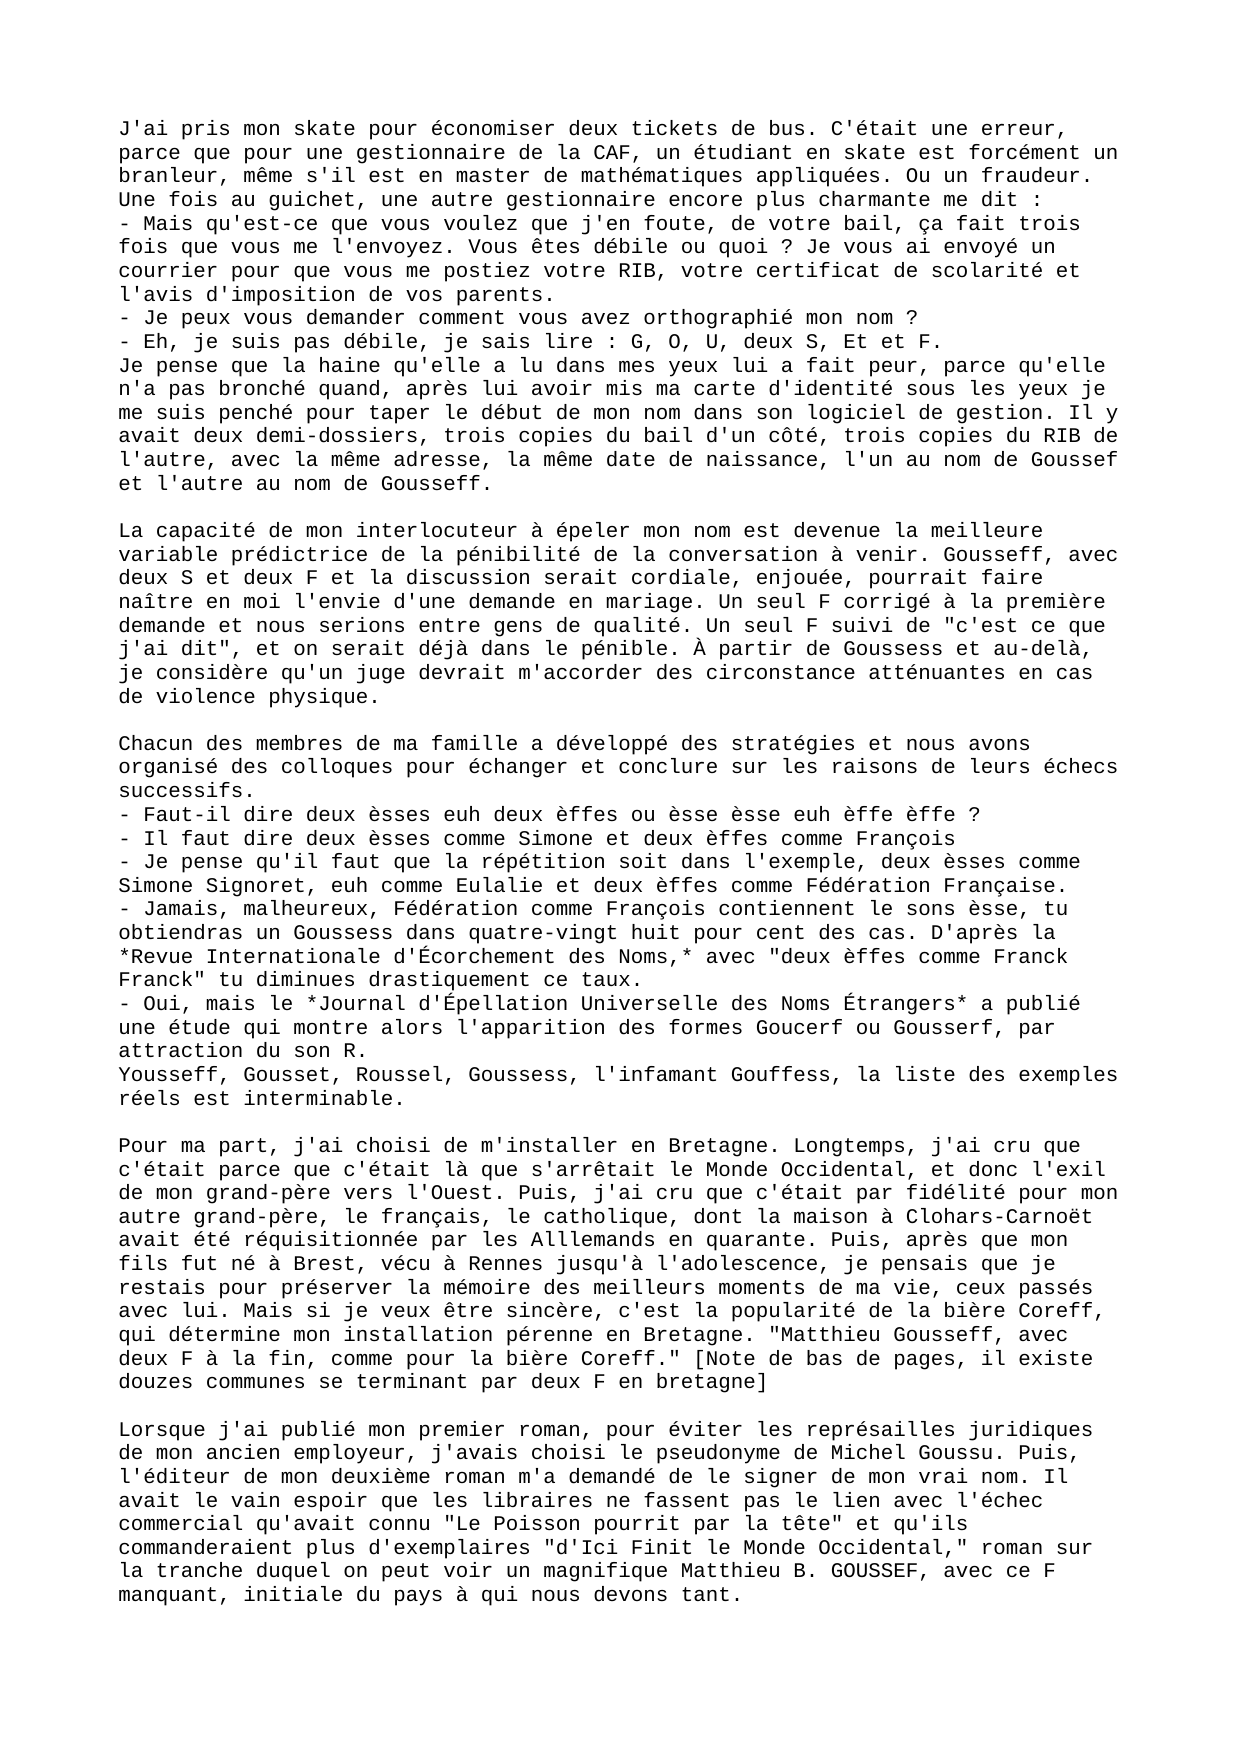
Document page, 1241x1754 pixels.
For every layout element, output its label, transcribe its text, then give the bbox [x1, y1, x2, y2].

text Pour ma part, j'ai choisi de m'installer en Bretagne. Longtemps, j'ai cru que c'était parce que c'était là que s'arrêtait le Monde Occidental, et donc l'exil de mon grand-père vers l'Ouest. Puis, j'ai cru que c'était par fidélité pour mon autre grand-père, le français, le catholique, dont la maison à Clohars-Carnoët avait été réquisitionnée par les Alllemands en quarante. Puis, après que mon fils fut né à Brest, vécu à Rennes jusqu'à l'adolescence, je pensais que je restais pour préserver la mémoire des meilleurs moments de ma vie, ceux passés avec lui. Mais si je veux être sincère, c'est la popularité de la bière Coreff, qui détermine mon installation pérenne en Bretagne. "Matthieu Gousseff, avec deux F à la fin, comme pour la bière Coreff." [Note de bas de pages, il existe douzes communes se terminant par deux F en bretagne] [118, 1135, 1122, 1395]
text - Je pense qu'il faut que la répétition soit dans l'exemple, deux èsses comme Simone Signoret, euh comme Eulalie et deux èffes comme Fédération Française. [118, 851, 1122, 898]
text - Il faut dire deux èsses comme Simone et deux èffes comme François [118, 827, 1122, 851]
text J'ai pris mon skate pour économiser deux tickets de bus. C'était une erreur, parce que pour une gestionnaire de la CAF, un étudiant en skate est forcément un branleur, même s'il est en master de mathématiques appliquées. Ou un fraudeur. Une fois au guichet, une autre gestionnaire encore plus charmante me dit : [118, 118, 1122, 213]
text La capacité de mon interlocuteur à épeler mon nom est devenue la meilleure variable prédictrice de la pénibilité de la conversation à venir. Gousseff, avec deux S et deux F et la discussion serait cordiale, enjouée, pourrait faire naître en moi l'envie d'une demande en mariage. Un seul F corrigé à la première demande et nous serions entre gens de qualité. Un seul F suivi de "c'est ce que j'ai dit", et on serait déjà dans le pénible. À partir de Goussess et au-delà, je considère qu'un juge devrait m'accorder des circonstance atténuantes en cas de violence physique. [118, 520, 1122, 709]
text Yousseff, Gousset, Roussel, Goussess, l'infamant Gouffess, la liste des exemples réels est interminable. [118, 1064, 1122, 1111]
text Chacun des membres de ma famille a développé des stratégies et nous avons organisé des colloques pour échanger et conclure sur les raisons de leurs échecs successifs. [118, 733, 1122, 804]
text - Oui, mais le *Journal d'Épellation Universelle des Noms Étrangers* a publié une étude qui montre alors l'apparition des formes Goucerf ou Gousserf, par attraction du son R. [118, 993, 1122, 1064]
text - Jamais, malheureux, Fédération comme François contiennent le sons èsse, tu obtiendras un Goussess dans quatre-vingt huit pour cent des cas. D'après la *Revue Internationale d'Écorchement des Noms,* avec "deux èffes comme Franck Franck" tu diminues drastiquement ce taux. [118, 898, 1122, 993]
text - Faut-il dire deux èsses euh deux èffes ou èsse èsse euh èffe èffe ? [118, 804, 1122, 827]
text Je pense que la haine qu'elle a lu dans mes yeux lui a fait peur, parce qu'elle n'a pas bronché quand, après lui avoir mis ma carte d'identité sous les yeux je me suis penché pour taper le début de mon nom dans son logiciel de gestion. Il y avait deux demi-dossiers, trois copies du bail d'un côté, trois copies du RIB de l'autre, avec la même adresse, la même date de naissance, l'un au nom de Goussef et l'autre au nom de Gousseff. [118, 354, 1122, 496]
text Lorsque j'ai publié mon premier roman, pour éviter les représailles juridiques de mon ancien employeur, j'avais choisi le pseudonyme de Michel Goussu. Puis, l'éditeur de mon deuxième roman m'a demandé de le signer de mon vrai nom. Il avait le vain espoir que les libraires ne fassent pas le lien avec l'échec commercial qu'avait connu "Le Poisson pourrit par la tête" et qu'ils commanderaient plus d'exemplaires "d'Ici Finit le Monde Occidental," roman sur la tranche duquel on peut voir un magnifique Matthieu B. GOUSSEF, avec ce F manquant, initiale du pays à qui nous devons tant. [118, 1419, 1122, 1608]
text - Eh, je suis pas débile, je sais lire : G, O, U, deux S, Et et F. [118, 331, 1122, 354]
text - Mais qu'est-ce que vous voulez que j'en foute, de votre bail, ça fait trois fois que vous me l'envoyez. Vous êtes débile ou quoi ? Je vous ai envoyé un courrier pour que vous me postiez votre RIB, votre certificat de scolarité et l'avis d'imposition de vos parents. [118, 213, 1122, 307]
text - Je peux vous demander comment vous avez orthographié mon nom ? [118, 307, 1122, 331]
